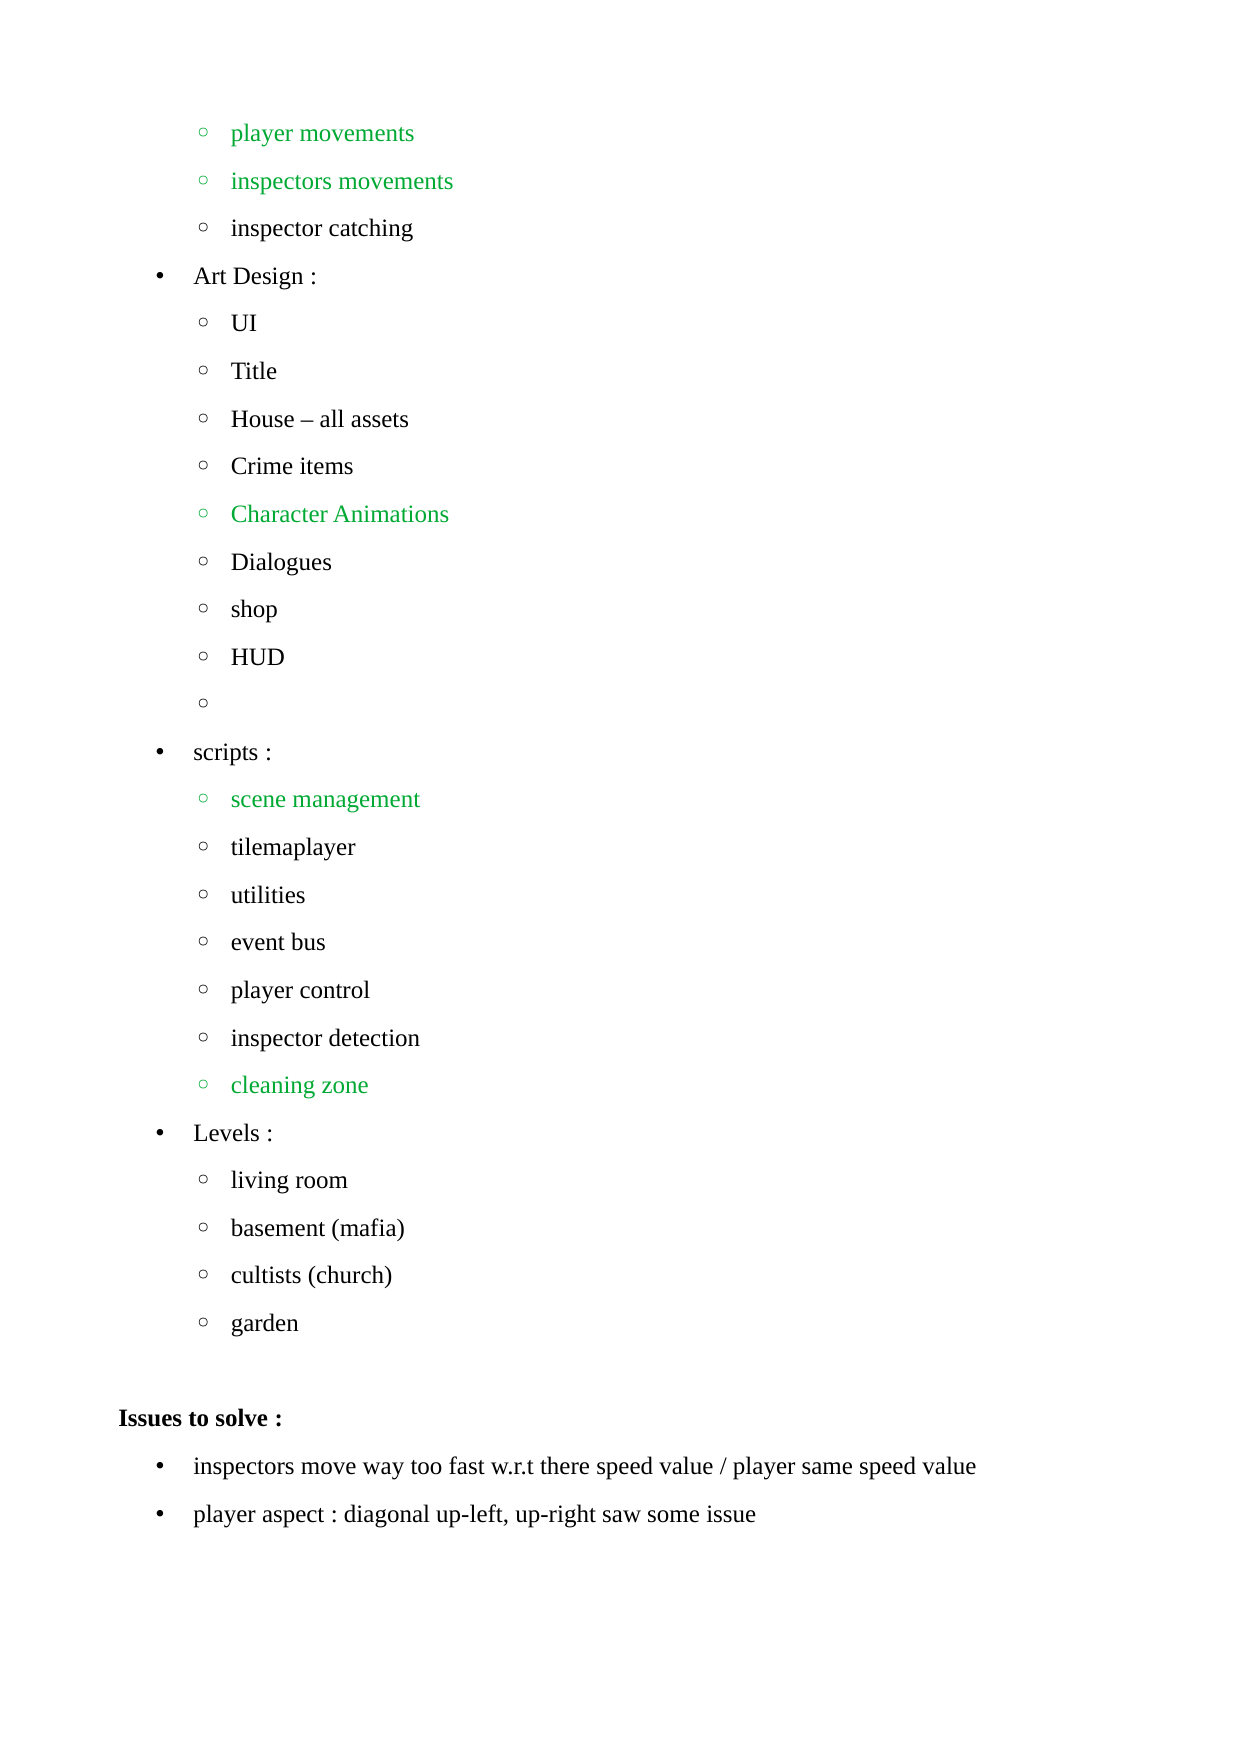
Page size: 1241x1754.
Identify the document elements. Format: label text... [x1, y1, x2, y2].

list player control [193, 975, 1122, 1004]
list Art Design : [156, 261, 1122, 290]
list inspector catching [193, 213, 1122, 242]
text Issues to solve : [118, 1403, 1122, 1432]
list inspectors movements [193, 166, 1122, 194]
list Dialogues [193, 547, 1122, 575]
list tilemaplayer [193, 832, 1122, 861]
list scripts : [156, 737, 1122, 766]
list Title [193, 356, 1122, 385]
list basement (mafia) [193, 1213, 1122, 1242]
list utilities [193, 880, 1122, 908]
list scene management [193, 784, 1122, 813]
list Character Animations [193, 499, 1122, 528]
list inspectors move way too fast w.r.t there speed value / player same speed value [156, 1451, 1122, 1480]
list player movements [193, 118, 1122, 147]
list player aspect : diagonal up-left, up-right saw some issue [156, 1499, 1122, 1527]
list Crime items [193, 451, 1122, 480]
list House – all assets [193, 404, 1122, 432]
list shop [193, 594, 1122, 623]
list Levels : [156, 1118, 1122, 1147]
list inspector detection [193, 1023, 1122, 1051]
list event bus [193, 927, 1122, 956]
list cultists (church) [193, 1261, 1122, 1289]
list cleaning zone [193, 1070, 1122, 1099]
list UI [193, 308, 1122, 337]
list garden [193, 1308, 1122, 1337]
list living room [193, 1165, 1122, 1194]
list HUD [193, 642, 1122, 671]
